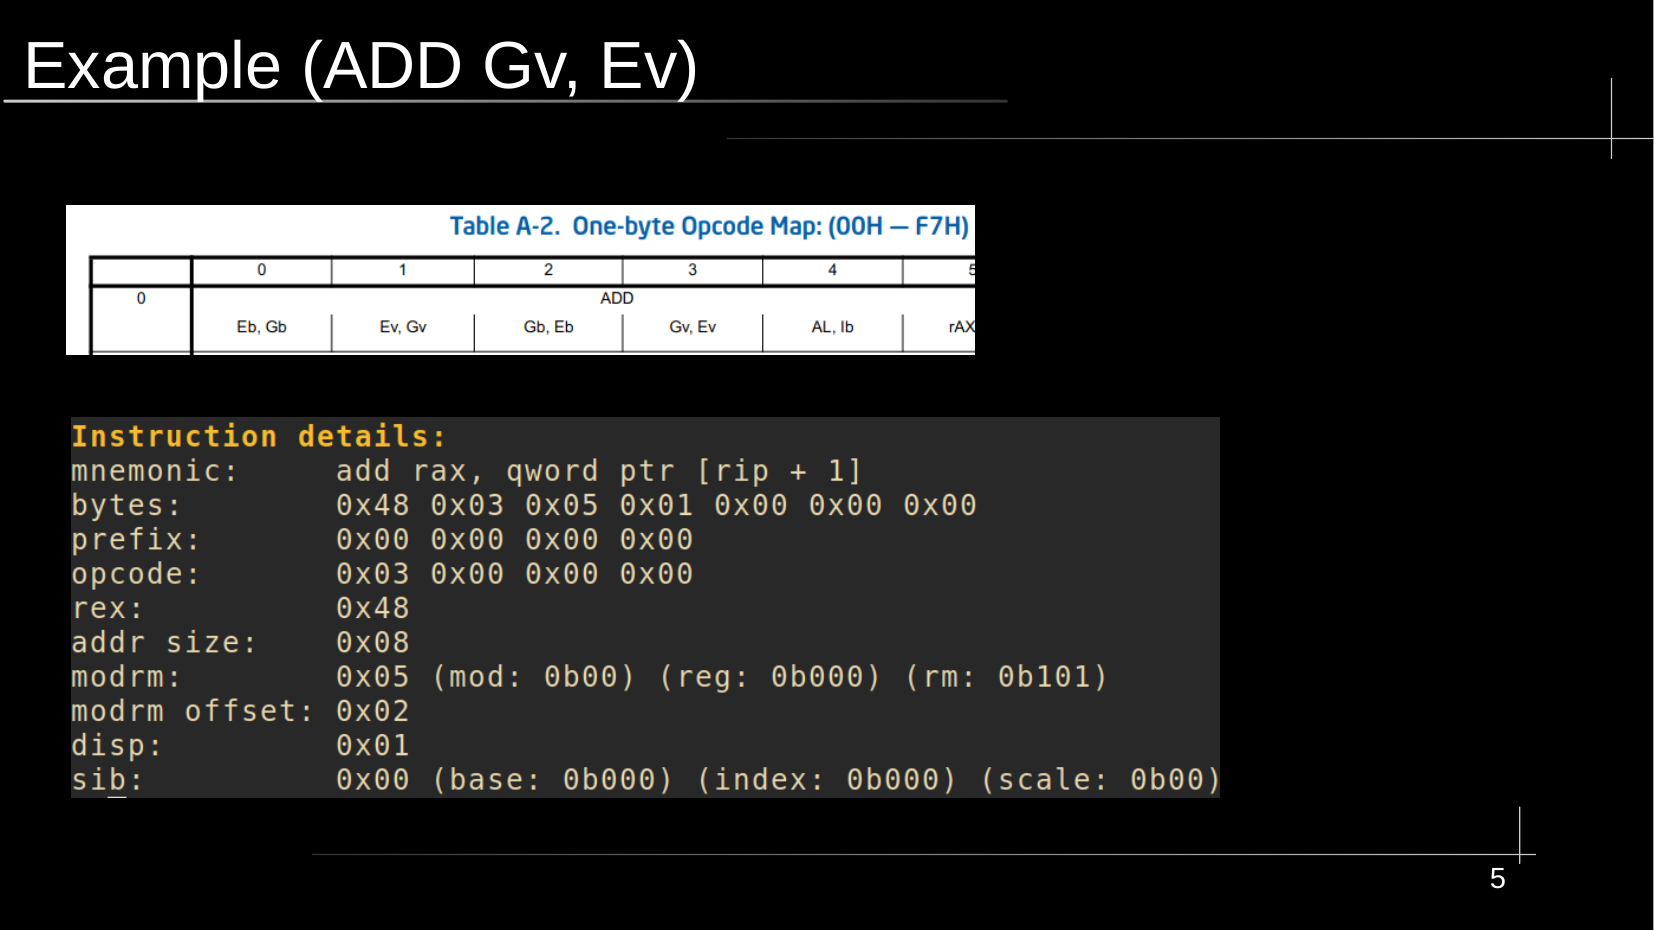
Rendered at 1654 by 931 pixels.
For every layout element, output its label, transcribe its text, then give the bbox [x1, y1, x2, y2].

picture [71, 417, 1220, 798]
picture [66, 205, 975, 355]
title Example (ADD Gv, Ev) [23, 11, 1589, 119]
